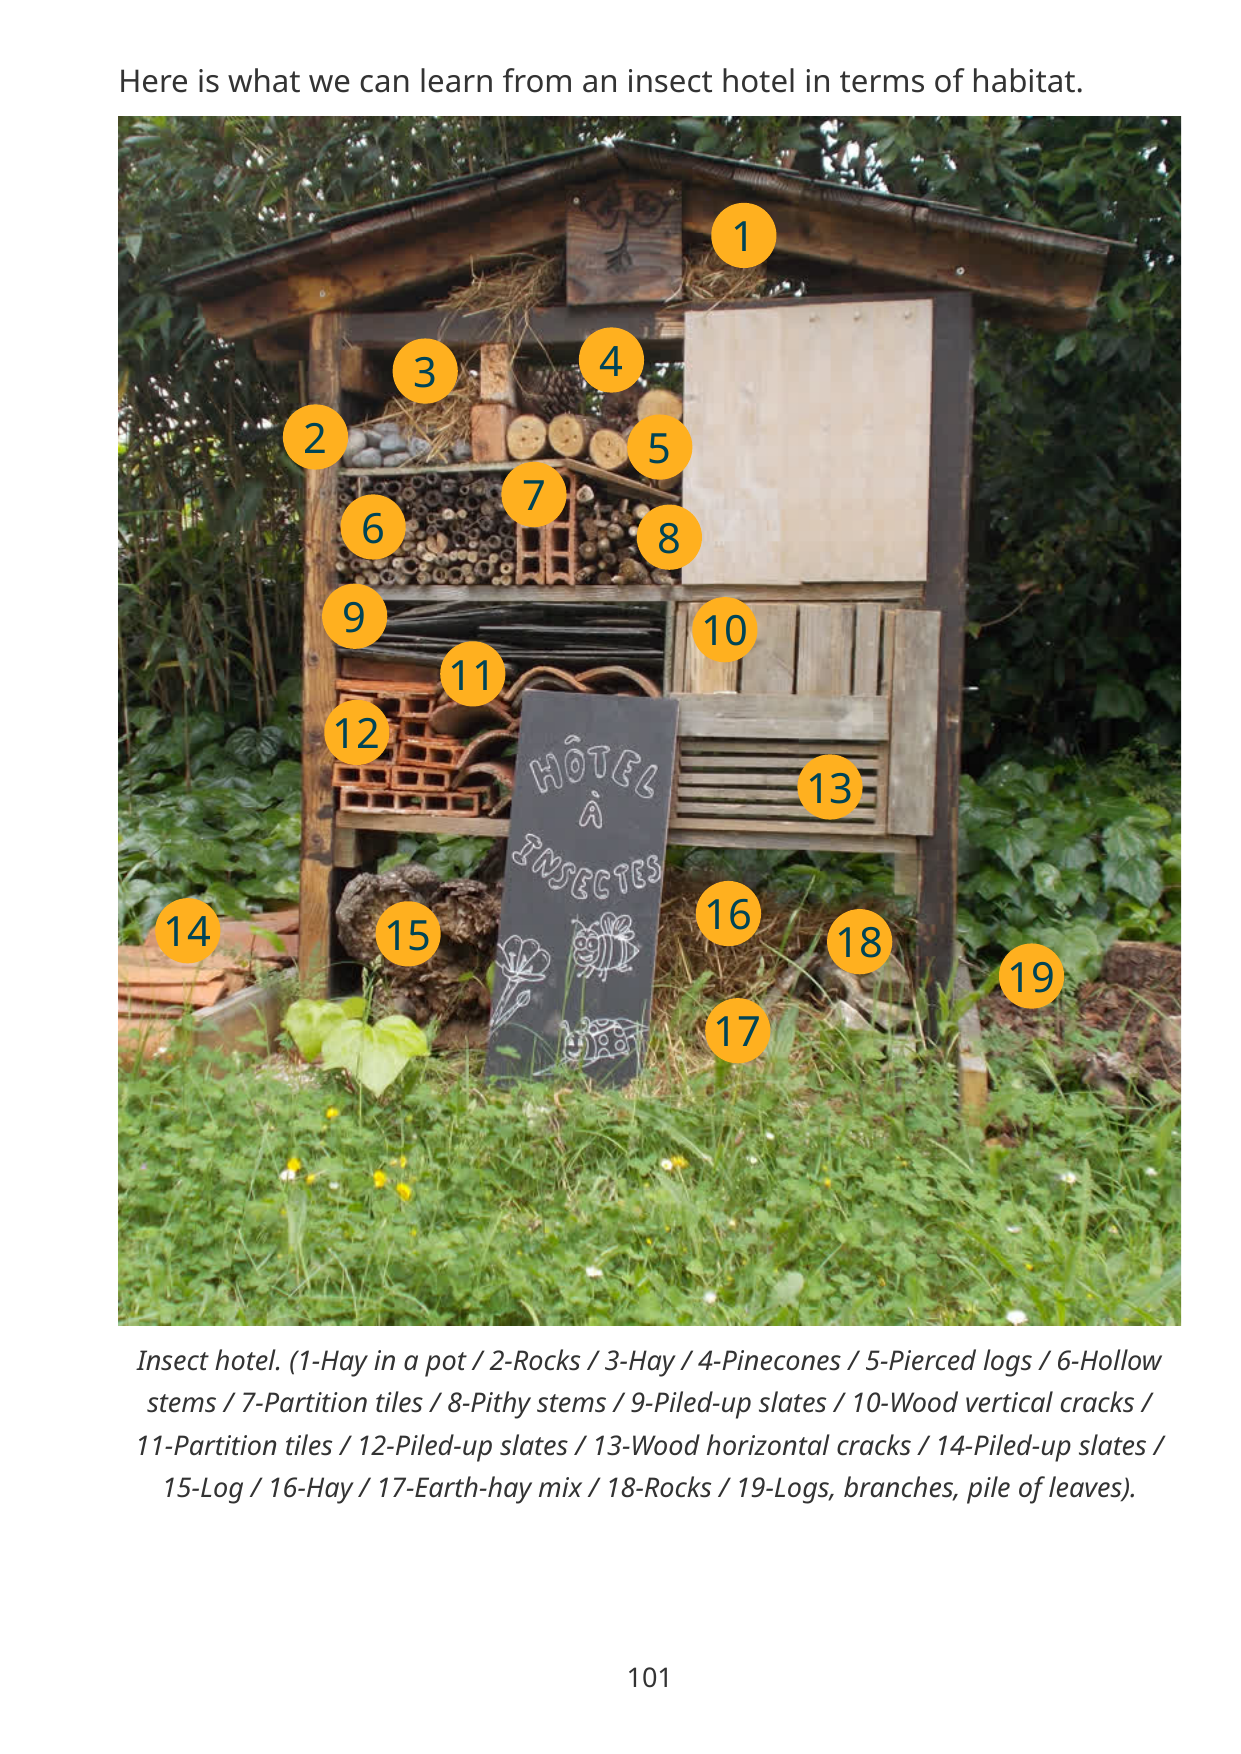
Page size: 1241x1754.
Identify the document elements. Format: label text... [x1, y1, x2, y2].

text Here is what we can learn from an insect hotel in terms of habitat. [118, 59, 1181, 102]
text 11-Partition tiles / 12-Piled-up slates / 13-Wood horizontal cracks / 14-Piled-up slates / 15-Log / 16-Hay / 17-Earth-hay mix / 18-Rocks / 19-Logs, branches, pile of leaves). [118, 1426, 1181, 1505]
text Insect hotel. (1-Hay in a pot / 2-Rocks / 3-Hay / 4-Pinecones / 5-Pierced logs / 6-Hollow stems / 7-Partition tiles / 8-Pithy stems / 9-Piled-up slates / 10-Wood vertical cracks / [118, 1341, 1181, 1421]
picture [118, 116, 1182, 1326]
